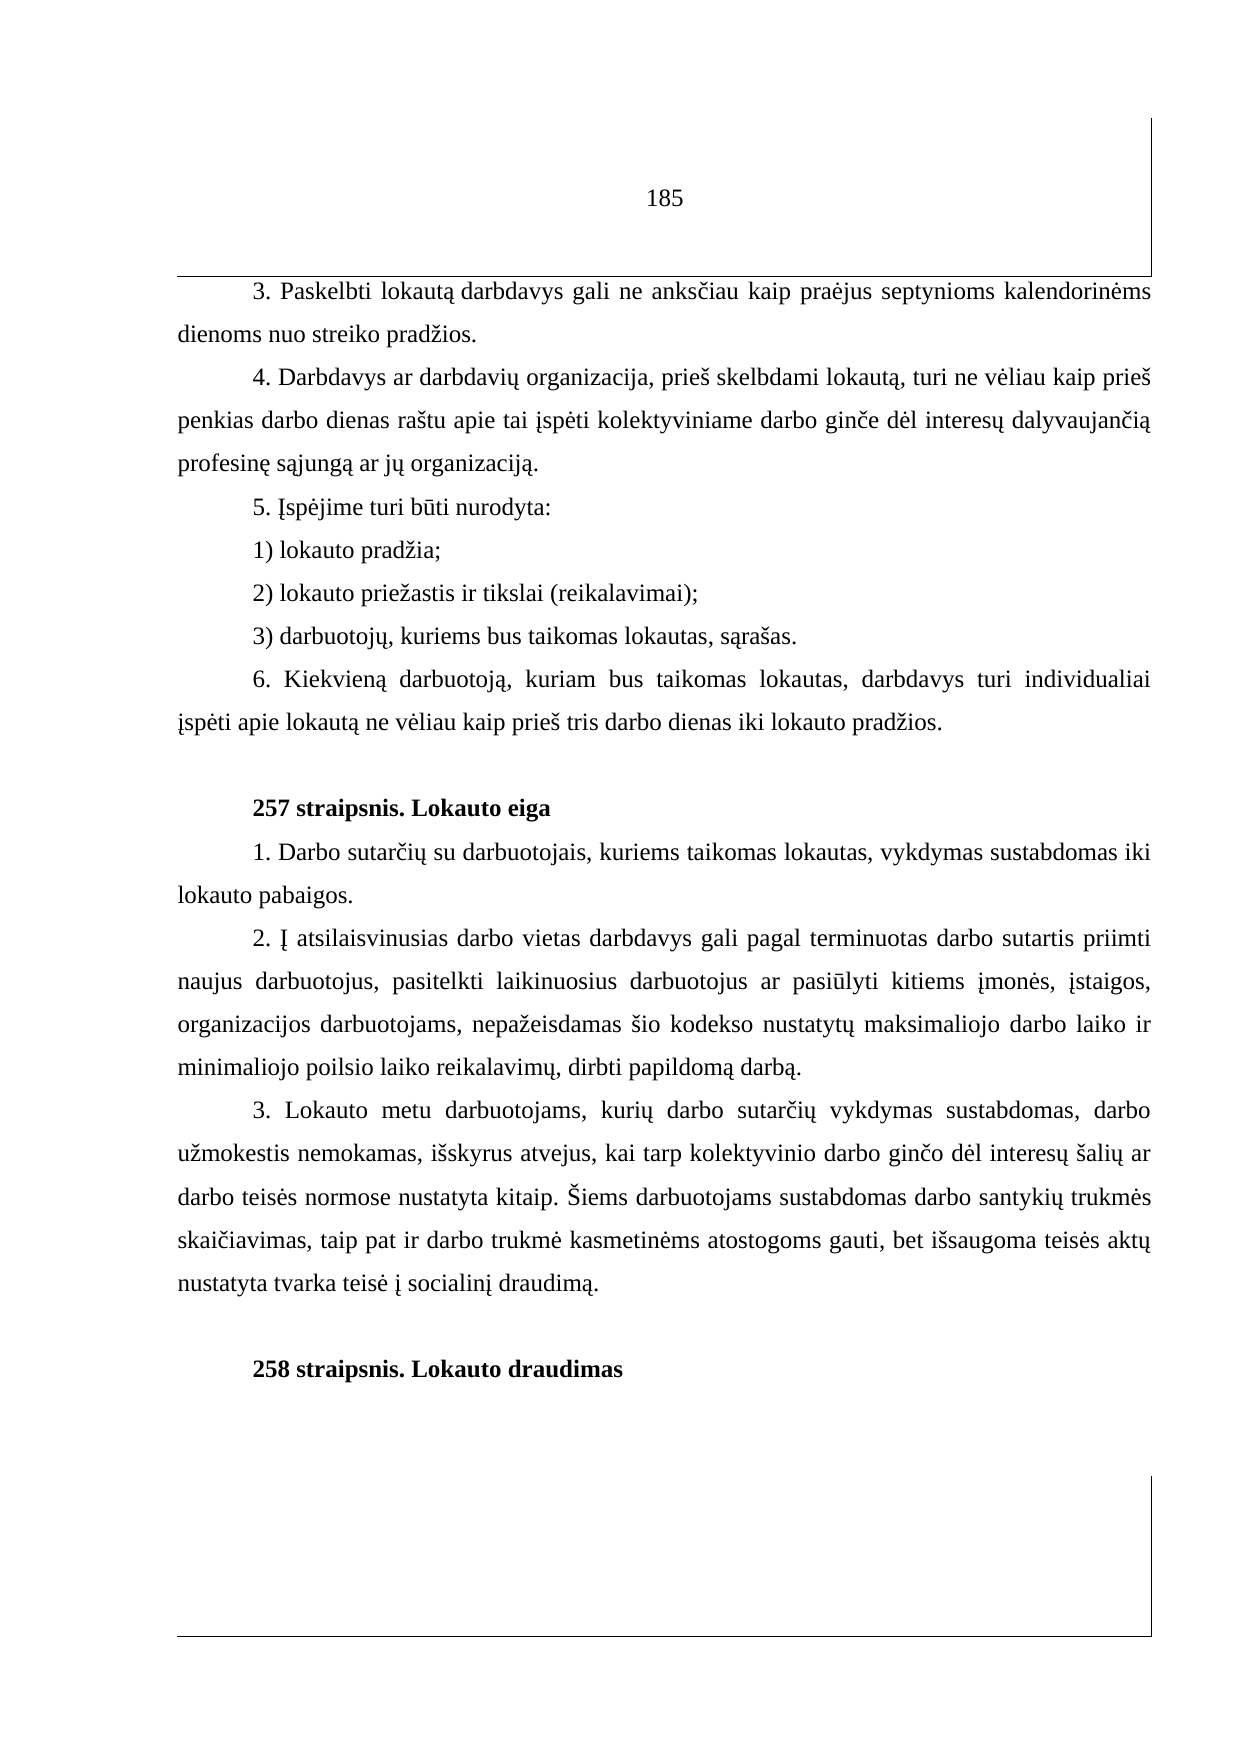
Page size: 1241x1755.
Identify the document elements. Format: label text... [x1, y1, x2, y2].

text 3) darbuotojų, kuriems bus taikomas lokautas, sąrašas. [177, 621, 1152, 650]
text 3. Lokauto metu darbuotojams, kurių darbo sutarčių vykdymas sustabdomas, darbo užmokestis nemokamas, išskyrus atvejus, kai tarp kolektyvinio darbo ginčo dėl interesų šalių ar darbo teisės normose nustatyta kitaip. Šiems darbuotojams sustabdomas darbo santykių trukmės skaičiavimas, taip pat ir darbo trukmė kasmetinėms atostogoms gauti, bet išsaugoma teisės aktų nustatyta tvarka teisė į socialinį draudimą. [177, 1095, 1152, 1297]
text 1) lokauto pradžia; [177, 535, 1152, 563]
text 2. Į atsilaisvinusias darbo vietas darbdavys gali pagal terminuotas darbo sutartis priimti naujus darbuotojus, pasitelkti laikinuosius darbuotojus ar pasiūlyti kitiems įmonės, įstaigos, organizacijos darbuotojams, nepažeisdamas šio kodekso nustatytų maksimaliojo darbo laiko ir minimaliojo poilsio laiko reikalavimų, dirbti papildomą darbą. [177, 923, 1152, 1081]
text 5. Įspėjime turi būti nurodyta: [177, 492, 1152, 520]
text 4. Darbdavys ar darbdavių organizacija, prieš skelbdami lokautą, turi ne vėliau kaip prieš penkias darbo dienas raštu apie tai įspėti kolektyviniame darbo ginče dėl interesų dalyvaujančią profesinę sąjungą ar jų organizaciją. [177, 362, 1152, 477]
text 2) lokauto priežastis ir tikslai (reikalavimai); [177, 578, 1152, 607]
text 1. Darbo sutarčių su darbuotojais, kuriems taikomas lokautas, vykdymas sustabdomas iki lokauto pabaigos. [177, 837, 1152, 908]
subtitle 258 straipsnis. Lokauto draudimas [177, 1354, 1152, 1383]
text 6. Kiekvieną darbuotoją, kuriam bus taikomas lokautas, darbdavys turi individualiai įspėti apie lokautą ne vėliau kaip prieš tris darbo dienas iki lokauto pradžios. [177, 664, 1152, 736]
text 3. Paskelbti lokautą darbdavys gali ne anksčiau kaip praėjus septynioms kalendorinėms dienoms nuo streiko pradžios. [177, 276, 1152, 348]
subtitle 257 straipsnis. Lokauto eiga [177, 793, 1152, 822]
